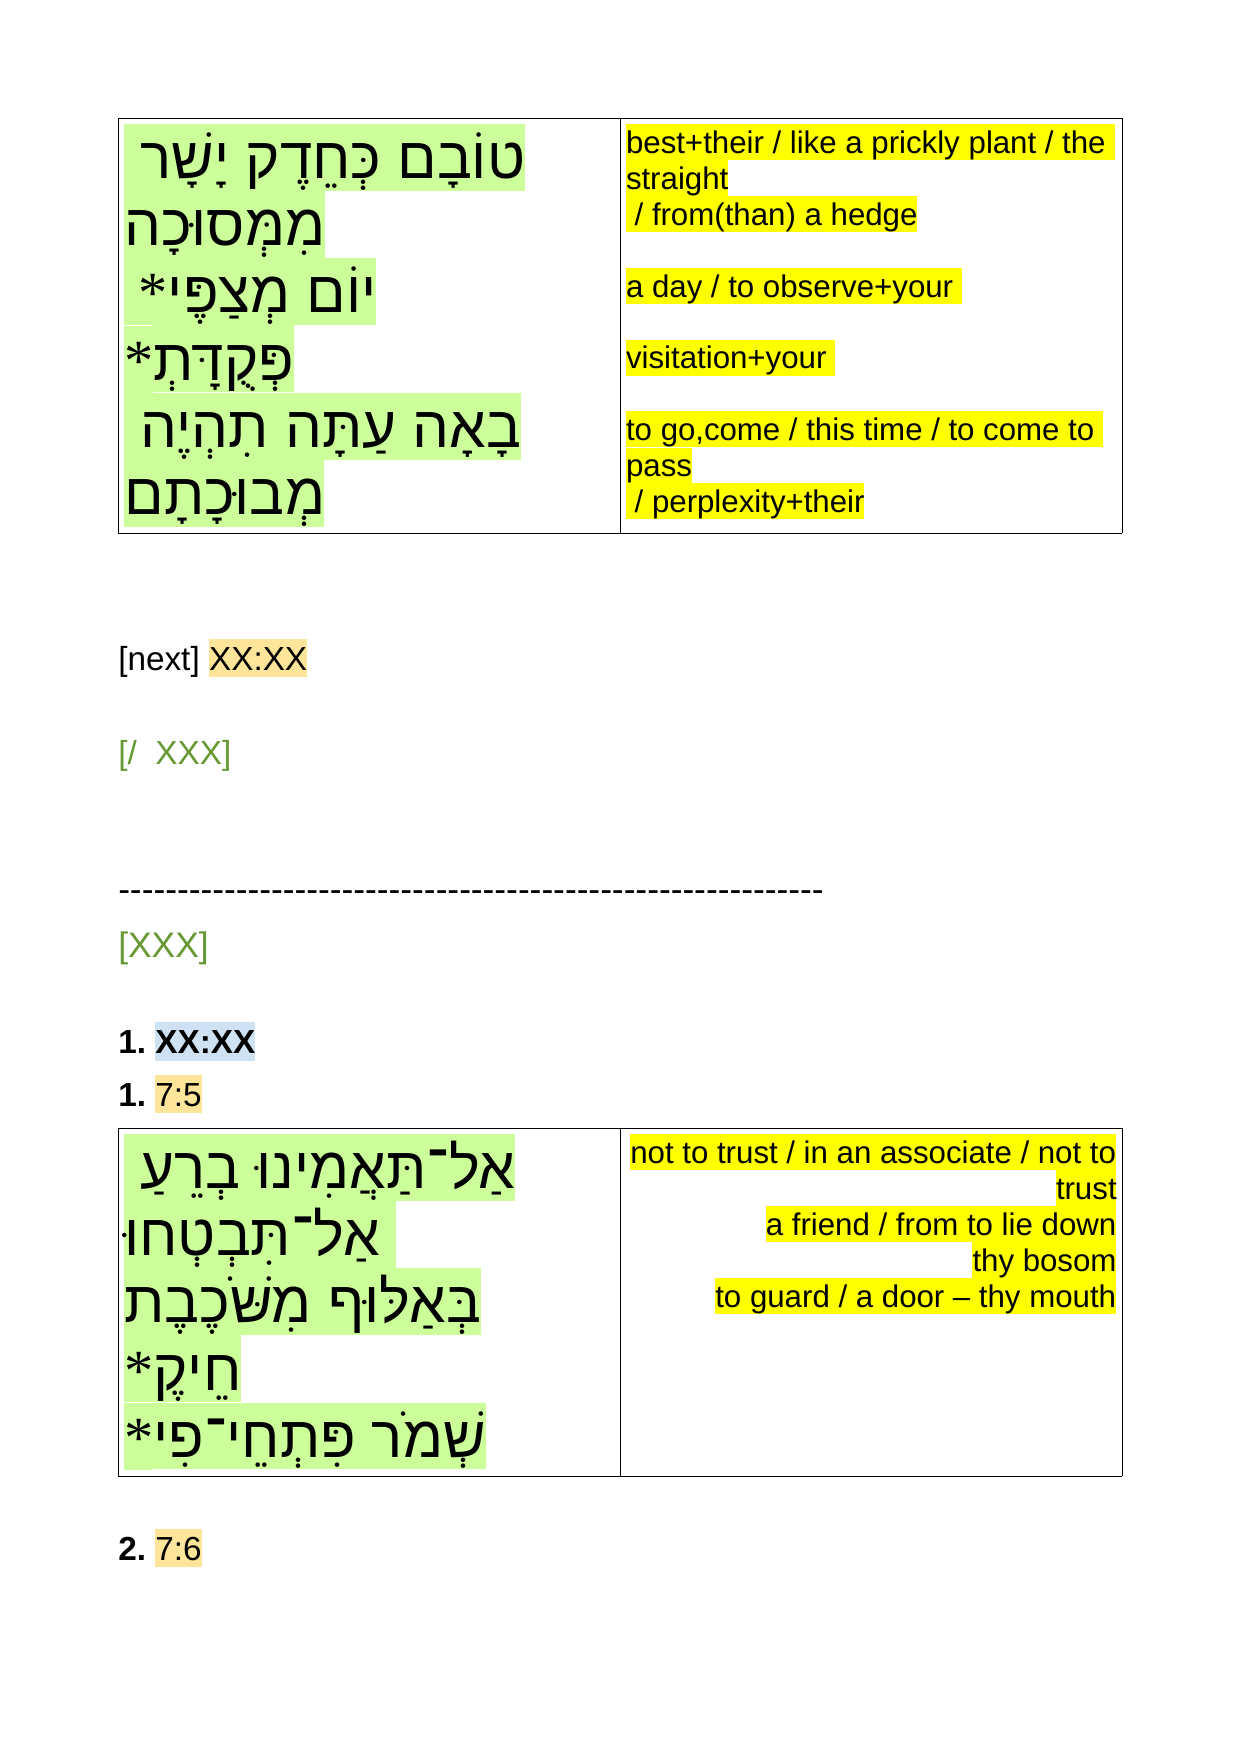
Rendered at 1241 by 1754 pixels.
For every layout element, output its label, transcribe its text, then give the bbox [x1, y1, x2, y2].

text 1. XX:XX [118, 1022, 1122, 1061]
table_header אַל־תַּאֲמִינוּ בְרֵעַ אַל־תִּבְטְחוּ בְּאַלּוּף מִשֹּׁכֶבֶת *חֵיקֶ *שְׁמֹר פִּתְחֵי־פִי [119, 1129, 620, 1476]
text [XXX] [118, 925, 1122, 965]
table_header best+their / like a prickly plant / the straight / from(than) a hedge a day / to observe+your visitation+your to go,come / this time / to come to pass / perplexity+their [621, 119, 1122, 533]
text 2. 7:6 [118, 1529, 1122, 1567]
table_header טוֹבָם כְּחֵדֶק יָשָׁר מִמְּסוּכָה *יוֹם מְצַפֶּי *פְּקֻדָּתְ בָאָה עַתָּה תִהְיֶה מְבוּכָתָם [119, 119, 620, 533]
text [/ XXX] [118, 733, 1122, 771]
table_header not to trust / in an associate / not to trust a friend / from to lie down thy bosom to guard / a door – thy mouth [621, 1129, 1122, 1476]
text 1. 7:5 [118, 1075, 1122, 1113]
text ------------------------------------------------------------ [118, 868, 1122, 909]
text [next] XX:XX [118, 639, 1122, 677]
